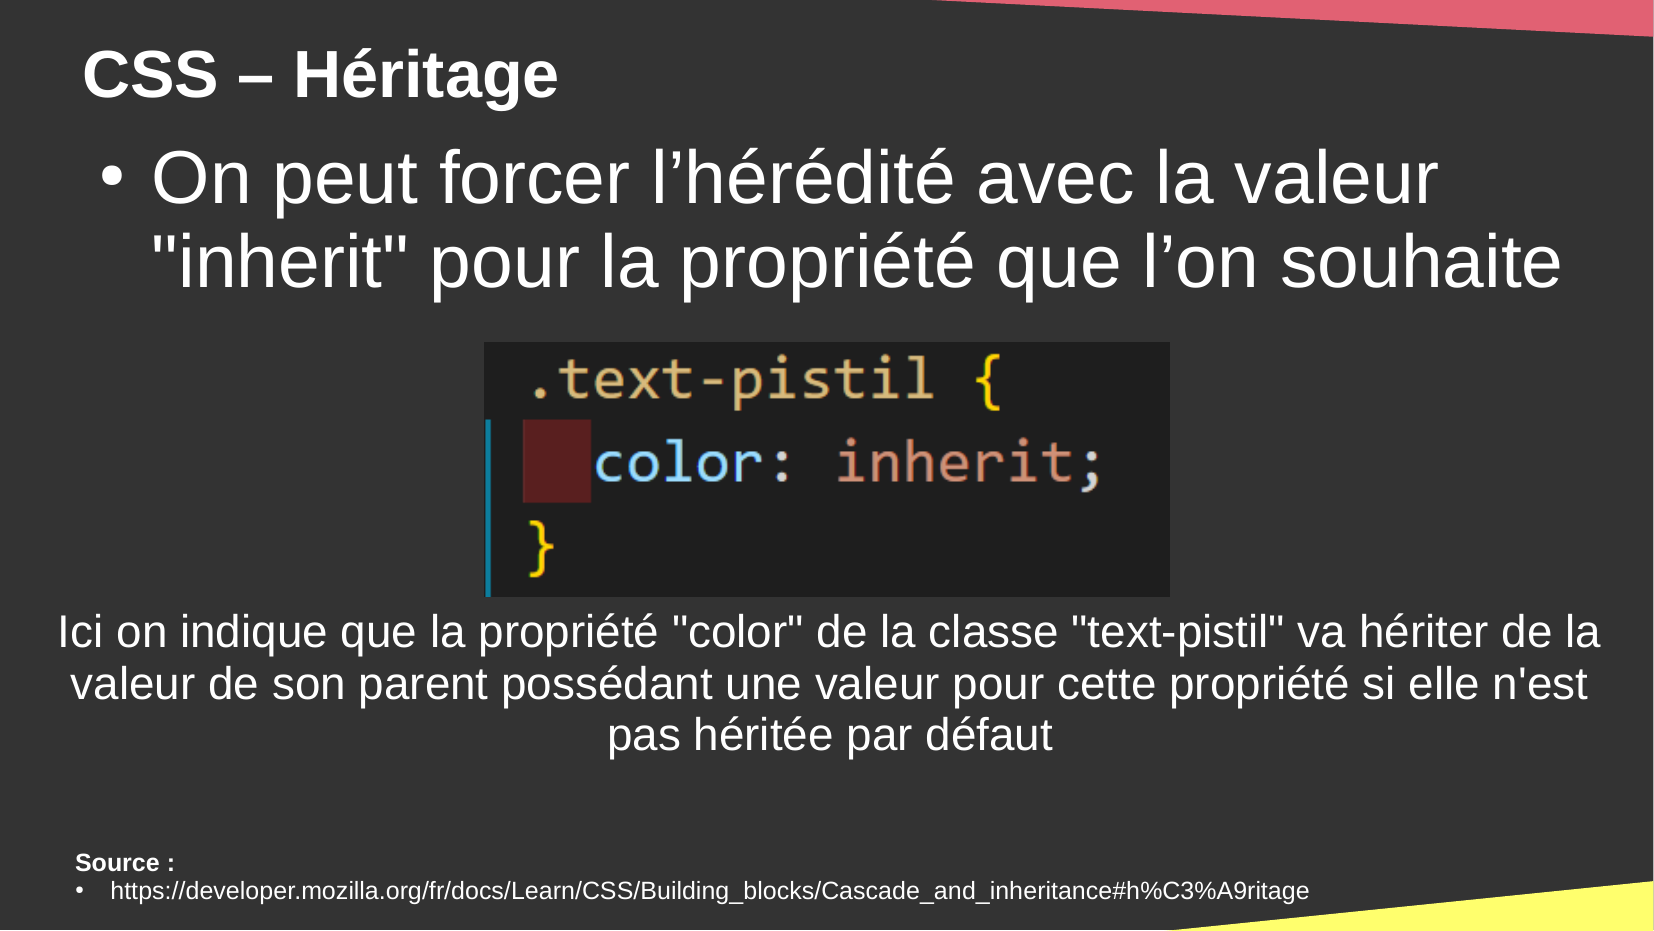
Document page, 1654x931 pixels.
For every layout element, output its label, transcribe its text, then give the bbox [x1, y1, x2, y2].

text_box Source : https://developer.mozilla.org/fr/docs/Learn/CSS/Building_blocks/Cascade_and_inheritance#h%C3%A9ritage [60, 841, 1546, 913]
list On peut forcer l’hérédité avec la valeur "inherit" pour la propriété que l’on souhaite [80, 135, 1605, 319]
text_box [1164, 881, 1654, 931]
picture [484, 342, 1170, 597]
text_box [931, 0, 1654, 37]
title CSS – Héritage [82, 37, 1571, 122]
text_box Ici on indique que la propriété "color" de la classe "text-pistil" va hériter de la valeur de son parent possédant une valeur pour cette propriété si elle n'est pas héritée par défaut [35, 599, 1625, 768]
